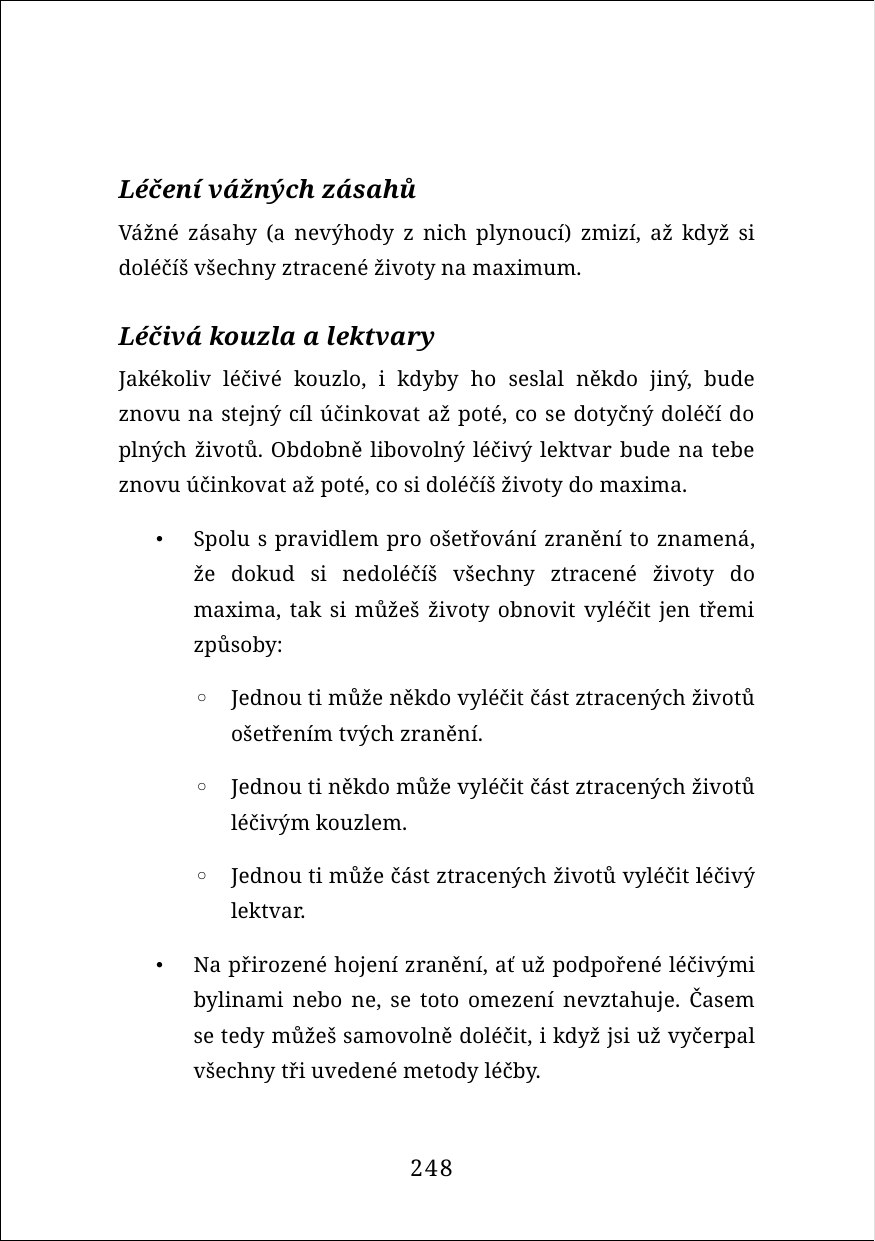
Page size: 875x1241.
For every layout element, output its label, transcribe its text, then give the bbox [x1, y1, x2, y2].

subtitle Léčení vážných zásahů [118, 172, 756, 206]
list Spolu s pravidlem pro ošetřování zranění to znamená, že dokud si nedoléčíš všechny ztracené životy do maxima, tak si můžeš životy obnovit vyléčit jen třemi způsoby: [156, 524, 756, 659]
text Vážné zásahy (a nevýhody z nich plynoucí) zmizí, až když si doléčíš všechny ztracené životy na maximum. [118, 218, 756, 282]
list Jednou ti může někdo vyléčit část ztracených životů ošetřením tvých zranění. [193, 683, 756, 747]
list Na přirozené hojení zranění, ať už podpořené léčivými bylinami nebo ne, se toto omezení nevztahuje. Časem se tedy můžeš samovolně doléčit, i když jsi už vyčerpal všechny tři uvedené metody léčby. [156, 950, 756, 1085]
text Jakékoliv léčivé kouzlo, i kdyby ho seslal někdo jiný, bude znovu na stejný cíl účinkovat až poté, co se dotyčný doléčí do plných životů. Obdobně libovolný léčivý lektvar bude na tebe znovu účinkovat až poté, co si doléčíš životy do maxima. [118, 364, 756, 499]
subtitle Léčivá kouzla a lektvary [118, 318, 756, 352]
list Jednou ti někdo může vyléčit část ztracených životů léčivým kouzlem. [193, 772, 756, 836]
list Jednou ti může část ztracených životů vyléčit léčivý lektvar. [193, 861, 756, 925]
